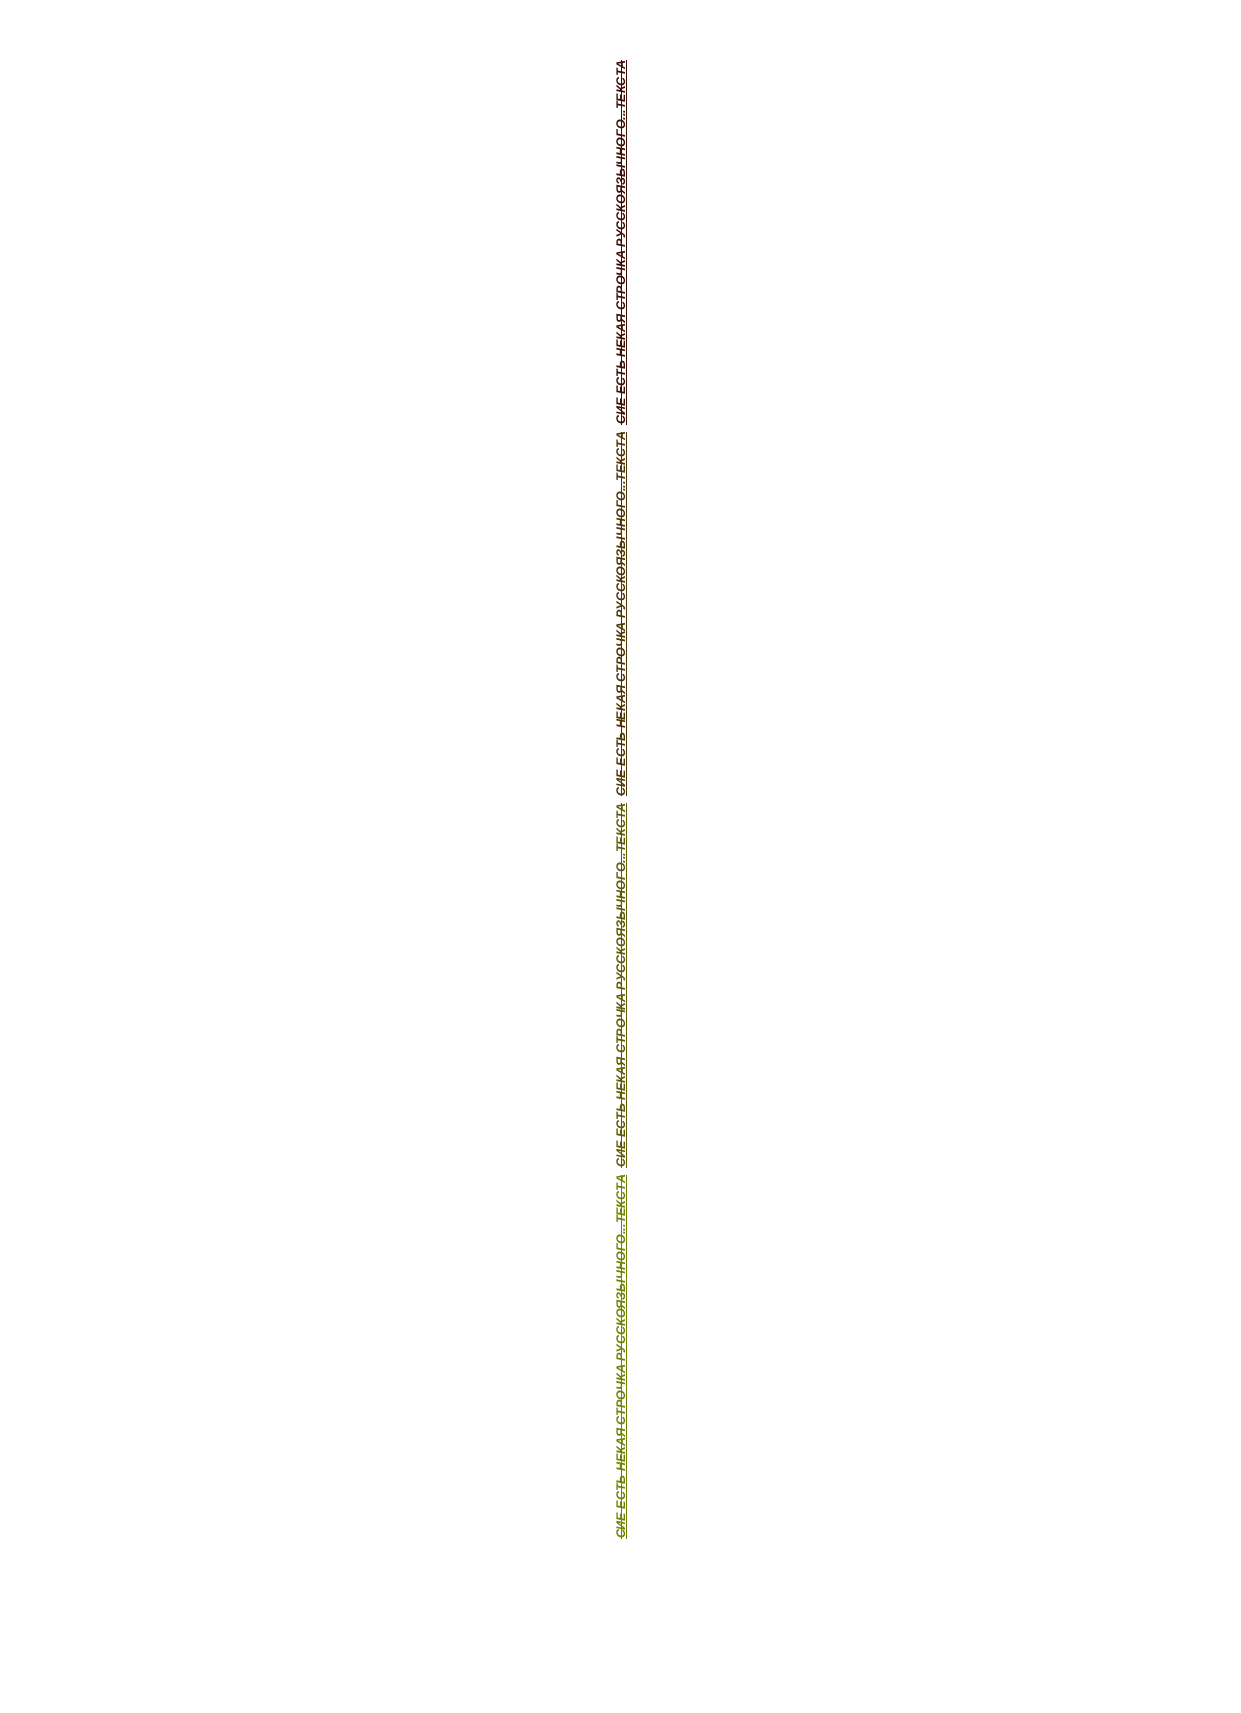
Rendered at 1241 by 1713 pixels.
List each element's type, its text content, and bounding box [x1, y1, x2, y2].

text СИЕ ЕСТЬ НЕКАЯ СТРОЧКА РУССКОЯЗЫЧНОГО... ТЕКСТА [59, 802, 1181, 1167]
text СИЕ ЕСТЬ НЕКАЯ СТРОЧКА РУССКОЯЗЫЧНОГО... ТЕКСТА [59, 59, 1181, 424]
text СИЕ ЕСТЬ НЕКАЯ СТРОЧКА РУССКОЯЗЫЧНОГО... ТЕКСТА [59, 1173, 1181, 1539]
text СИЕ ЕСТЬ НЕКАЯ СТРОЧКА РУССКОЯЗЫЧНОГО... ТЕКСТА [59, 431, 1181, 796]
